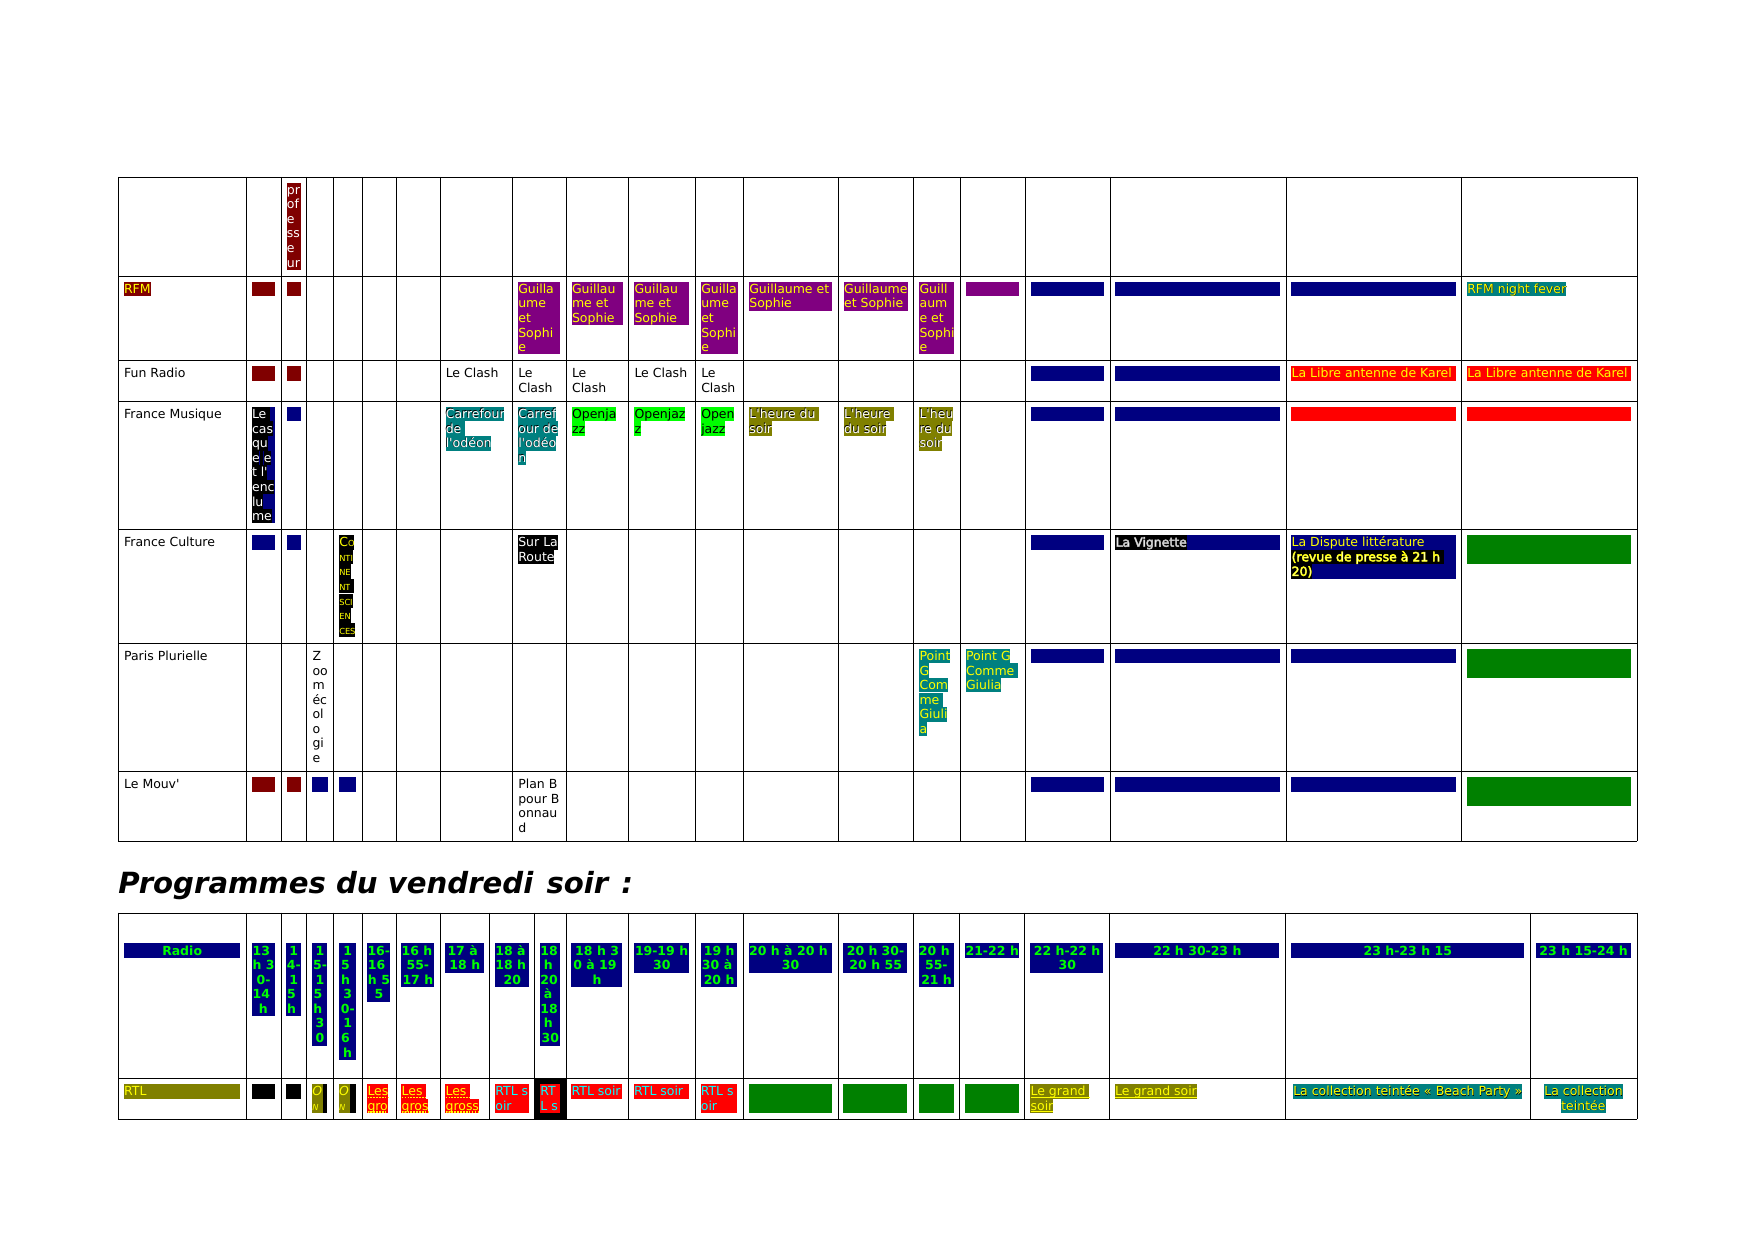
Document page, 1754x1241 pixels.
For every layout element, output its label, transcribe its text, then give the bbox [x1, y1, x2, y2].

table_cell Le Clash [696, 361, 743, 401]
table_cell La Vignette [1111, 530, 1286, 643]
table_header 18 h 20 à 18 h 30 [535, 914, 566, 1078]
table_cell Les gros [397, 1079, 440, 1119]
table_cell Le Clash [629, 361, 695, 401]
table_cell [363, 772, 396, 841]
table_cell [696, 772, 743, 841]
table_cell Guillaume et Sophie [696, 277, 743, 360]
table_cell [441, 644, 512, 771]
subtitle Programmes du vendredi soir : [118, 866, 1636, 900]
table_cell [914, 361, 960, 401]
table_header 20 h à 20 h 30 [744, 914, 838, 1078]
table_cell RTL s [535, 1079, 566, 1119]
table_cell L'heure du soir [839, 402, 913, 529]
table_cell [1026, 361, 1110, 401]
table_cell [1462, 178, 1637, 276]
table_header 18 h 30 à 19 h [567, 914, 628, 1078]
table_cell [629, 178, 695, 276]
table_cell Sur La Route [513, 530, 566, 643]
table_cell Point G comme Giulia [961, 644, 1025, 771]
table_cell [334, 178, 362, 276]
table_cell Le casque et l'enclume [247, 402, 281, 529]
table_cell Carrefour de l'odéon [513, 402, 566, 529]
table_header 19-19 h 30 [629, 914, 695, 1078]
table_cell [513, 644, 566, 771]
table_header 16-16 h 55 [363, 914, 396, 1078]
table_header 17 à 18 h [441, 914, 489, 1078]
table_cell Point G comme Giulia [914, 644, 960, 771]
table_cell [744, 361, 838, 401]
table_cell [397, 530, 440, 643]
table_header 23 h-23 h 15 [1286, 914, 1530, 1078]
table_cell La Libre antenne de Karel [1287, 361, 1461, 401]
table_cell [397, 644, 440, 771]
table_cell [334, 772, 362, 841]
table_header 15-15 h 30 [307, 914, 333, 1078]
table_cell [119, 178, 246, 276]
table_cell [1111, 178, 1286, 276]
table_cell [282, 402, 306, 529]
table_cell La Libre antenne de Karel [1462, 361, 1637, 401]
table_cell [247, 530, 281, 643]
table_cell L'heure du soir [914, 402, 960, 529]
table_cell France Musique [119, 402, 246, 529]
table_cell On [334, 1079, 362, 1119]
table_cell Paris Plurielle [119, 644, 246, 771]
table_cell RTL soir [567, 1079, 628, 1119]
table_cell [744, 644, 838, 771]
table_cell [1462, 402, 1637, 529]
table_cell [744, 178, 838, 276]
table_header 20 h 55-21 h [914, 914, 959, 1078]
table_cell RTL soir [629, 1079, 695, 1119]
table_header 20 h 30-20 h 55 [839, 914, 913, 1078]
table_cell Guillaume et Sophie [839, 277, 913, 360]
table_cell [914, 178, 960, 276]
table_cell Le grand soir [1025, 1079, 1109, 1119]
table_cell [441, 277, 512, 360]
table_cell [629, 644, 695, 771]
table_cell Fun Radio [119, 361, 246, 401]
table_cell On [307, 1079, 333, 1119]
table_cell [1462, 644, 1637, 771]
table_cell [334, 644, 362, 771]
table_cell Continent sciences [334, 530, 362, 643]
table_cell Le Mouv' [119, 772, 246, 841]
table_cell La collection teintée [1531, 1079, 1637, 1119]
table_cell Openjazz [696, 402, 743, 529]
table_cell [914, 772, 960, 841]
table_cell Les gross [441, 1079, 489, 1119]
table_cell [513, 178, 566, 276]
table_cell Openjazz [629, 402, 695, 529]
table_cell [397, 178, 440, 276]
table_cell [282, 530, 306, 643]
table_cell [247, 178, 281, 276]
table_cell Carrefour de l'odéon [441, 402, 512, 529]
table_cell La collection teintée « Beach Party » [1286, 1079, 1530, 1119]
table_cell RTL [119, 1079, 246, 1119]
table_cell [307, 178, 333, 276]
table_cell [629, 772, 695, 841]
table_cell Le Clash [441, 361, 512, 401]
table_cell [307, 530, 333, 643]
table_cell [247, 644, 281, 771]
table_cell [839, 1079, 913, 1119]
table_cell [363, 361, 396, 401]
table_header 15 h 30-16 h [334, 914, 362, 1078]
table_cell [961, 277, 1025, 360]
table_cell [1026, 530, 1110, 643]
table_cell [1111, 402, 1286, 529]
table_cell [1111, 277, 1286, 360]
table_header 22 h 30-23 h [1110, 914, 1285, 1078]
table_cell [914, 1079, 959, 1119]
table_cell [696, 530, 743, 643]
table_cell [961, 530, 1025, 643]
table_cell [247, 361, 281, 401]
table_cell [334, 277, 362, 360]
table_cell [1111, 361, 1286, 401]
table_cell [567, 772, 628, 841]
table_header 22 h-22 h 30 [1025, 914, 1109, 1078]
table_cell RTL soir [696, 1079, 743, 1119]
table_header 16 h 55-17 h [397, 914, 440, 1078]
table_cell [397, 402, 440, 529]
table_cell [282, 1079, 306, 1119]
table_cell [1026, 178, 1110, 276]
table_cell [839, 361, 913, 401]
table_cell [696, 178, 743, 276]
table_cell Guillaume et Sophie [567, 277, 628, 360]
table_cell [696, 644, 743, 771]
table_cell [1026, 772, 1110, 841]
table_cell Guillaume et Sophie [914, 277, 960, 360]
table_header 14-15 h [282, 914, 306, 1078]
table_cell [961, 402, 1025, 529]
table_cell [839, 530, 913, 643]
table_cell [363, 402, 396, 529]
table_cell [961, 178, 1025, 276]
table_cell [914, 530, 960, 643]
table_cell [282, 361, 306, 401]
table_cell [1287, 277, 1461, 360]
table_cell [334, 361, 362, 401]
table_cell Guillaume et Sophie [513, 277, 566, 360]
table_cell [307, 402, 333, 529]
table_cell Openjazz [567, 402, 628, 529]
table_cell Guillaume et Sophie [744, 277, 838, 360]
table_header Radio [119, 914, 246, 1078]
table_cell Le Clash [567, 361, 628, 401]
table_cell [247, 277, 281, 360]
table_cell L'heure du soir [744, 402, 838, 529]
table_cell [629, 530, 695, 643]
table_cell [567, 178, 628, 276]
table_cell [744, 1079, 838, 1119]
table_cell Les gro [363, 1079, 396, 1119]
table_cell [397, 277, 440, 360]
table_cell [1026, 277, 1110, 360]
table_cell [567, 530, 628, 643]
table_header 23 h 15-24 h [1531, 914, 1637, 1078]
table_header 13 h 30-14 h [247, 914, 281, 1078]
table_cell [839, 644, 913, 771]
table_cell [397, 361, 440, 401]
table_cell [744, 772, 838, 841]
table_header 21-22 h [960, 914, 1024, 1078]
table_cell [363, 530, 396, 643]
table_cell [1287, 402, 1461, 529]
table_cell [397, 772, 440, 841]
table_cell [282, 644, 306, 771]
table_cell [441, 772, 512, 841]
table_cell RFM [119, 277, 246, 360]
table_cell [839, 178, 913, 276]
table_cell [1462, 772, 1637, 841]
table_cell Plan B pour Bonnaud [513, 772, 566, 841]
table_cell La Dispute littérature (revue de presse à 21 h 20) [1287, 530, 1461, 643]
table_cell [334, 402, 362, 529]
table_cell [307, 772, 333, 841]
table_cell Le grand soir [1110, 1079, 1285, 1119]
table_cell [1287, 644, 1461, 771]
table_cell Guillaume et Sophie [629, 277, 695, 360]
table_cell [282, 772, 306, 841]
table_cell [282, 277, 306, 360]
table_cell [1462, 530, 1637, 643]
table_cell [363, 178, 396, 276]
table_cell RFM night fever [1462, 277, 1637, 360]
table_cell [839, 772, 913, 841]
table_cell [567, 644, 628, 771]
table_cell [744, 530, 838, 643]
table_cell [363, 277, 396, 360]
table_cell professeur [282, 178, 306, 276]
table_cell [307, 277, 333, 360]
table_cell [1026, 644, 1110, 771]
table_cell [307, 361, 333, 401]
table_cell Zoom écologie [307, 644, 333, 771]
table_cell [1111, 772, 1286, 841]
table_cell Le Clash [513, 361, 566, 401]
table_header 19 h 30 à 20 h [696, 914, 743, 1078]
table_cell [247, 1079, 281, 1119]
table_cell RTL soir [490, 1079, 534, 1119]
table_cell [961, 772, 1025, 841]
table_cell [1287, 772, 1461, 841]
table_cell [961, 361, 1025, 401]
table_cell [960, 1079, 1024, 1119]
table_cell [1026, 402, 1110, 529]
table_cell [441, 178, 512, 276]
table_cell [1287, 178, 1461, 276]
table_cell [363, 644, 396, 771]
table_cell [1111, 644, 1286, 771]
table_cell [441, 530, 512, 643]
table_header 18 à 18 h 20 [490, 914, 534, 1078]
table_cell [247, 772, 281, 841]
table_cell France Culture [119, 530, 246, 643]
